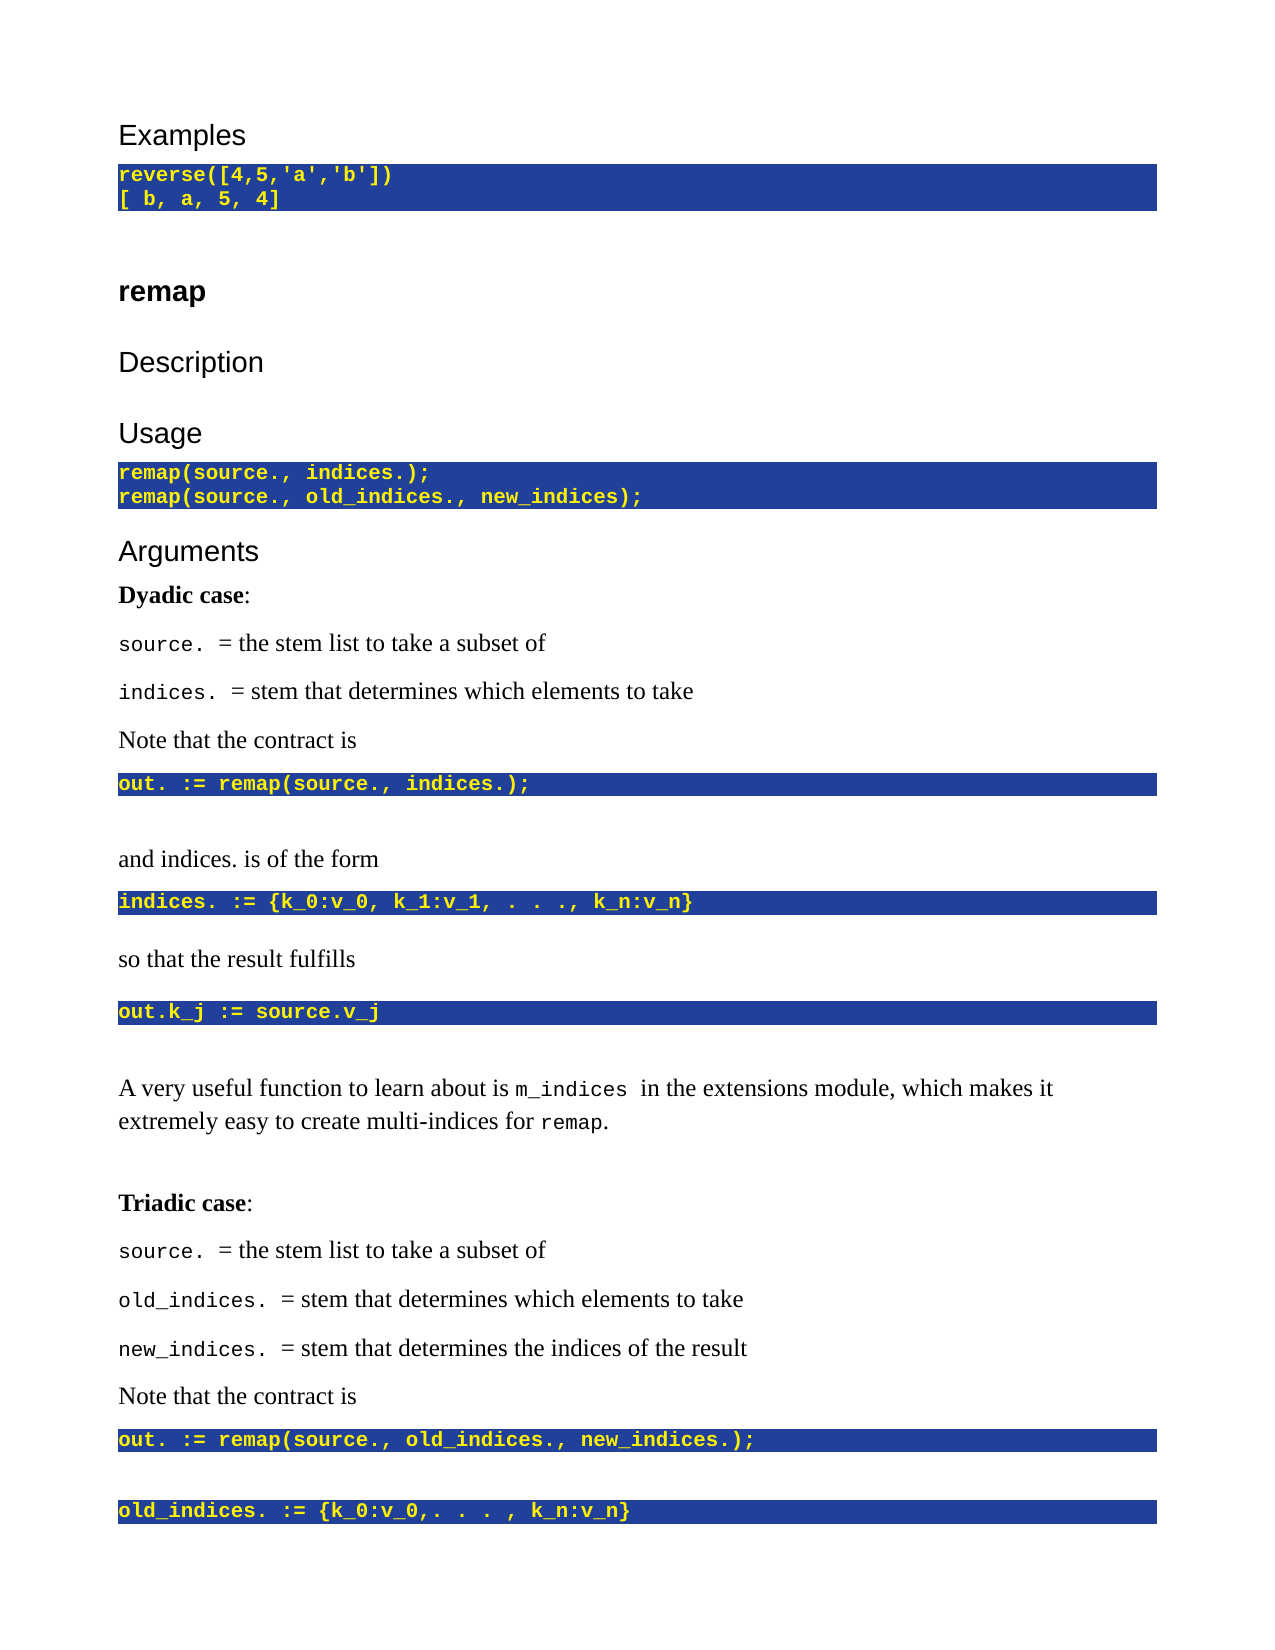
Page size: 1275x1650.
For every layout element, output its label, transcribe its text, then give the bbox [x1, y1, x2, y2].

text old_indices. := {k_0:v_0,. . . , k_n:v_n} [118, 1500, 1157, 1524]
text remap(source., indices.); [118, 462, 1157, 486]
text out. := remap(source., old_indices., new_indices.); [118, 1429, 1157, 1452]
text Dyadic case: [118, 580, 1157, 609]
text out. := remap(source., indices.); [118, 773, 1157, 796]
text remap(source., old_indices., new_indices); [118, 486, 1157, 509]
text A very useful function to learn about is m_indices in the extensions module, which makes it extremely easy to create multi-indices for remap. [118, 1073, 1157, 1136]
subtitle Examples [118, 118, 1157, 152]
text Triadic case: [118, 1155, 1157, 1217]
text indices. := {k_0:v_0, k_1:v_1, . . ., k_n:v_n} [118, 891, 1157, 915]
text Note that the contract is [118, 725, 1157, 754]
text so that the result fulfills [118, 944, 1157, 973]
text indices. = stem that determines which elements to take [118, 676, 1157, 706]
text and indices. is of the form [118, 844, 1157, 873]
text new_indices. = stem that determines the indices of the result [118, 1333, 1157, 1362]
text source. = the stem list to take a subset of [118, 1236, 1157, 1265]
text [ b, a, 5, 4] [118, 188, 1157, 211]
text Note that the contract is [118, 1381, 1157, 1410]
subtitle Description [118, 345, 1157, 378]
subtitle Usage [118, 416, 1157, 449]
subtitle Arguments [118, 534, 1157, 568]
text reverse([4,5,'a','b']) [118, 164, 1157, 188]
text source. = the stem list to take a subset of [118, 628, 1157, 657]
text old_indices. = stem that determines which elements to take [118, 1284, 1157, 1314]
subtitle remap [118, 274, 1157, 307]
text out.k_j := source.v_j [118, 1001, 1157, 1025]
